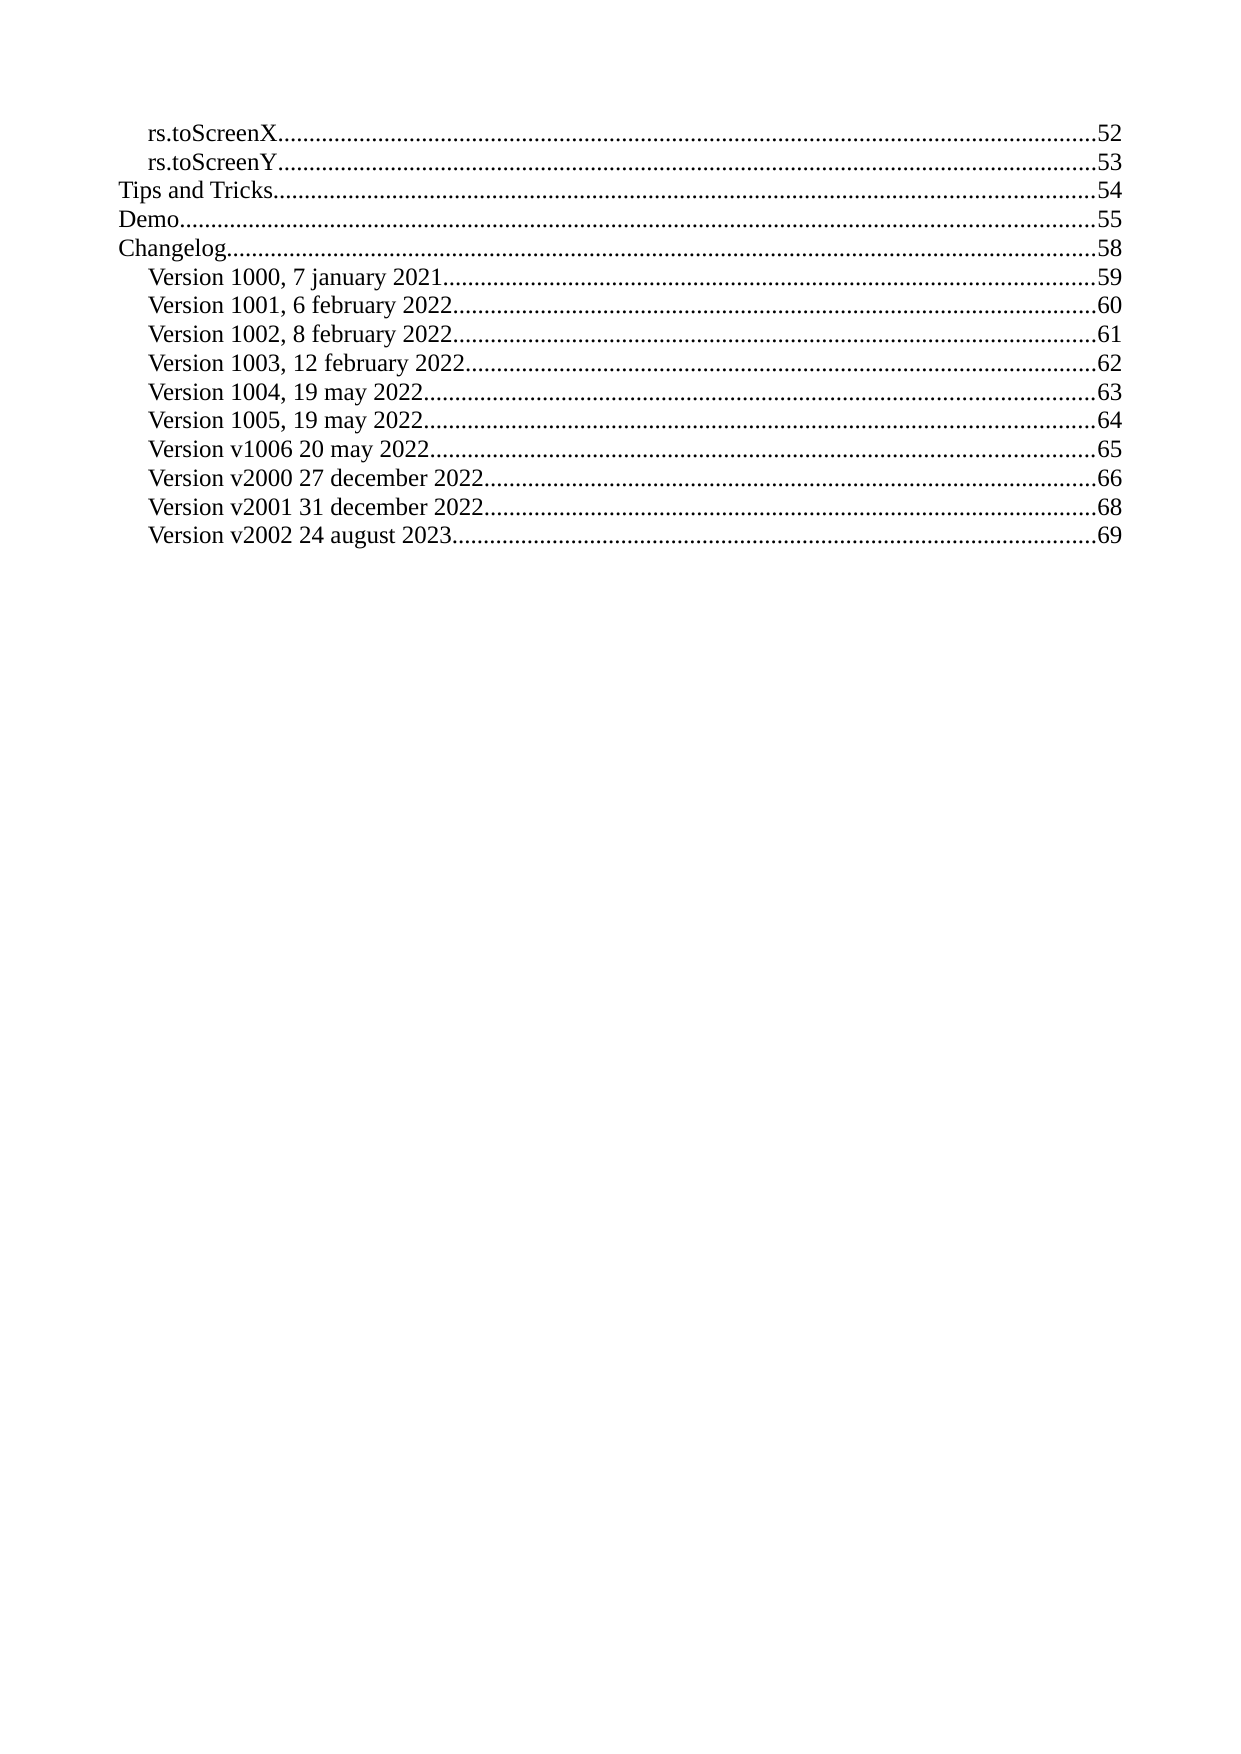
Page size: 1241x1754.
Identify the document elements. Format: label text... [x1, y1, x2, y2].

text Version 1002, 8 february 2022 61 [148, 319, 1122, 348]
text Version 1001, 6 february 2022 60 [148, 291, 1122, 319]
text Version 1000, 7 january 2021 59 [148, 262, 1122, 291]
text Changelog 58 [118, 233, 1122, 262]
text rs.toScreenX 52 [148, 118, 1122, 147]
text Version v2000 27 december 2022 66 [148, 463, 1122, 492]
text Version v1006 20 may 2022 65 [148, 434, 1122, 463]
text Version 1003, 12 february 2022 62 [148, 348, 1122, 377]
text Version 1004, 19 may 2022 63 [148, 377, 1122, 406]
text Version 1005, 19 may 2022 64 [148, 406, 1122, 434]
text Tips and Tricks 54 [118, 176, 1122, 204]
text rs.toScreenY 53 [148, 147, 1122, 176]
text Demo 55 [118, 204, 1122, 233]
text Version v2002 24 august 2023 69 [148, 521, 1122, 549]
text Version v2001 31 december 2022 68 [148, 492, 1122, 521]
